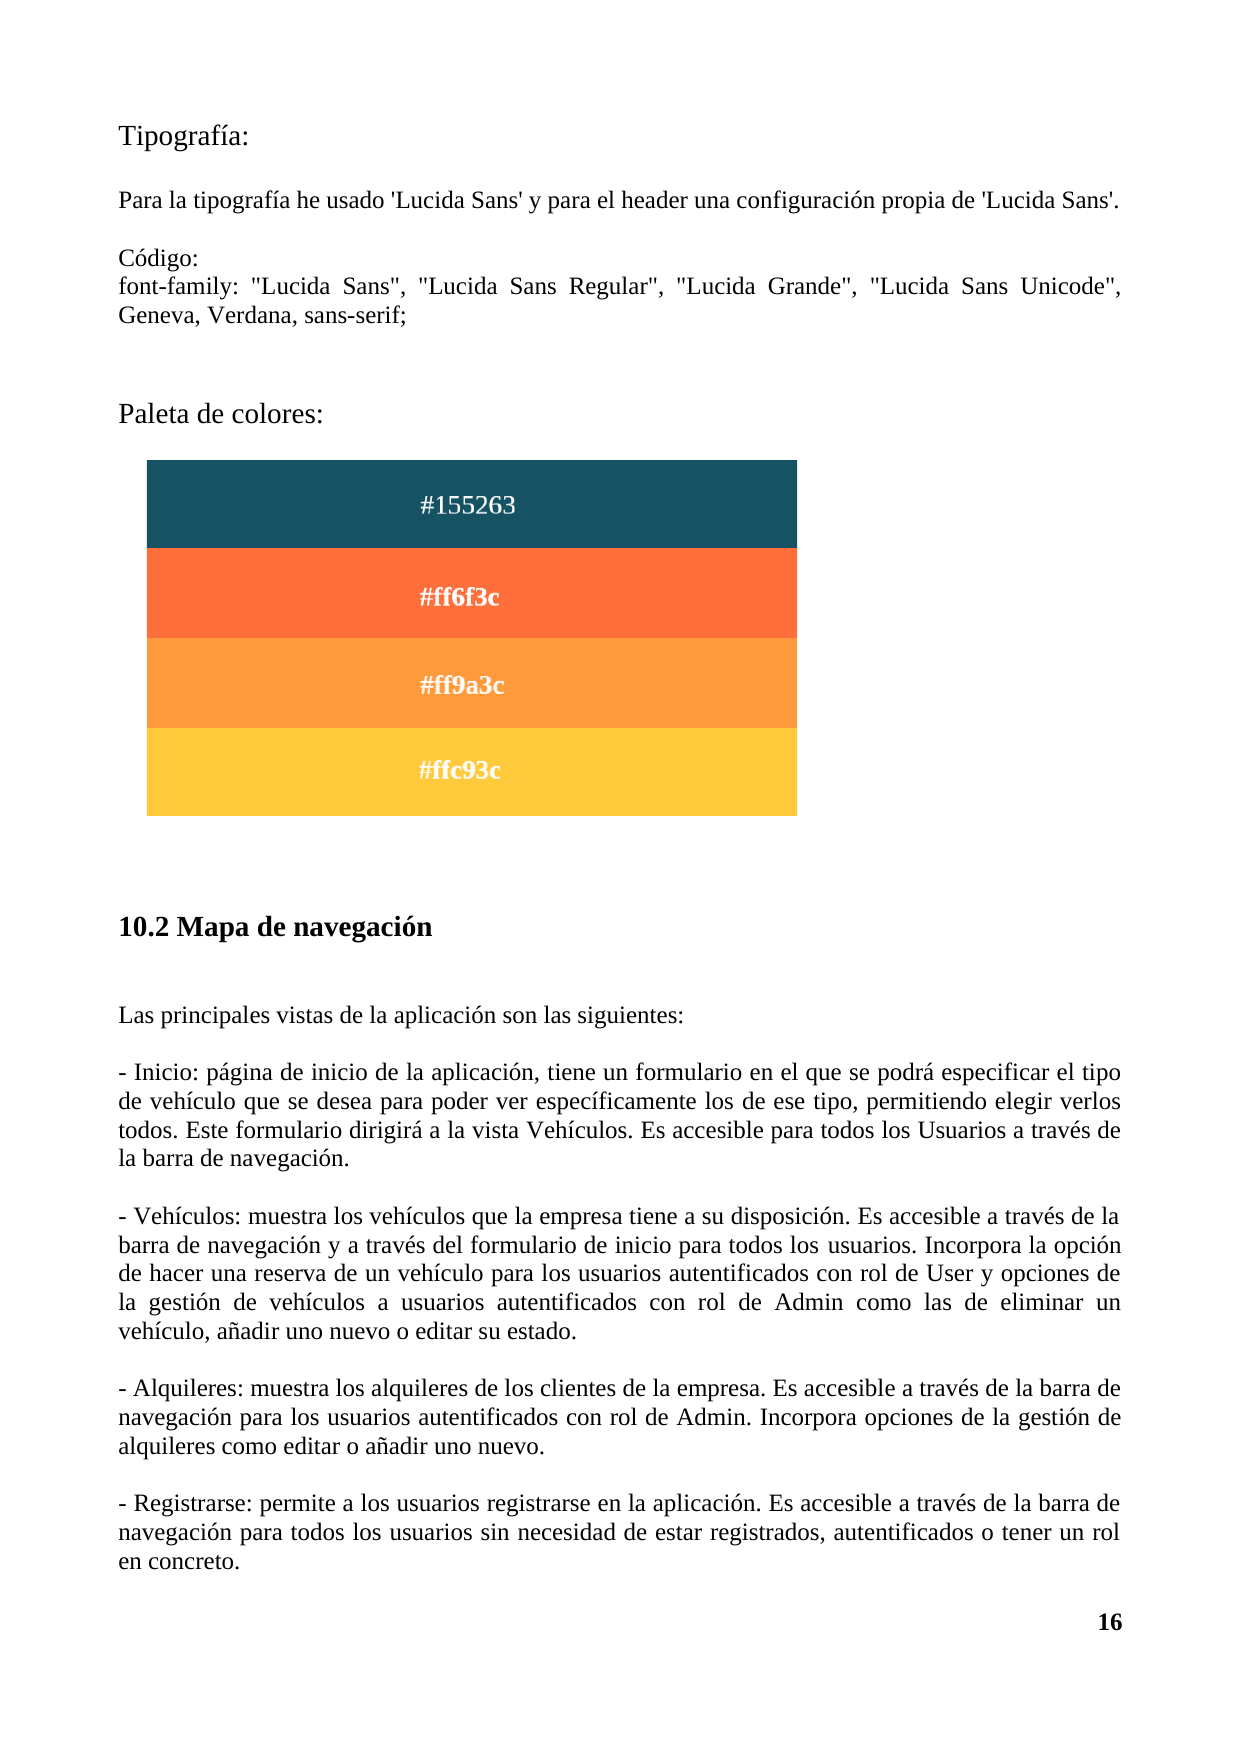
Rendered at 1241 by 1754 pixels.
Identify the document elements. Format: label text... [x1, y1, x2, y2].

text - Alquileres: muestra los alquileres de los clientes de la empresa. Es accesible a través de la barra de navegación para los usuarios autentificados con rol de Admin. Incorpora opciones de la gestión de alquileres como editar o añadir uno nuevo. [118, 1373, 1122, 1460]
text Código: [118, 243, 1122, 271]
text font-family: "Lucida Sans", "Lucida Sans Regular", "Lucida Grande", "Lucida Sans Unicode", Geneva, Verdana, sans-serif; [118, 271, 1122, 329]
text - Inicio: página de inicio de la aplicación, tiene un formulario en el que se podrá especificar el tipo de vehículo que se desea para poder ver específicamente los de ese tipo, permitiendo elegir verlos todos. Este formulario dirigirá a la vista Vehículos. Es accesible para todos los Usuarios a través de la barra de navegación. [118, 1057, 1122, 1172]
text - Registrarse: permite a los usuarios registrarse en la aplicación. Es accesible a través de la barra de navegación para todos los usuarios sin necesidad de estar registrados, autentificados o tener un rol en concreto. [118, 1488, 1122, 1575]
text - Vehículos: muestra los vehículos que la empresa tiene a su disposición. Es accesible a través de la barra de navegación y a través del formulario de inicio para todos los usuarios. Incorpora la opción de hacer una reserva de un vehículo para los usuarios autentificados con rol de User y opciones de la gestión de vehículos a usuarios autentificados con rol de Admin como las de eliminar un vehículo, añadir uno nuevo o editar su estado. [118, 1201, 1122, 1345]
text Tipografía: [118, 118, 1122, 152]
text Paleta de colores: [118, 396, 1122, 429]
text Para la tipografía he usado 'Lucida Sans' y para el header una configuración propia de 'Lucida Sans'. [118, 185, 1122, 214]
text Las principales vistas de la aplicación son las siguientes: [118, 1000, 1122, 1028]
text 10.2 Mapa de navegación [118, 909, 1122, 942]
picture [146, 460, 798, 816]
